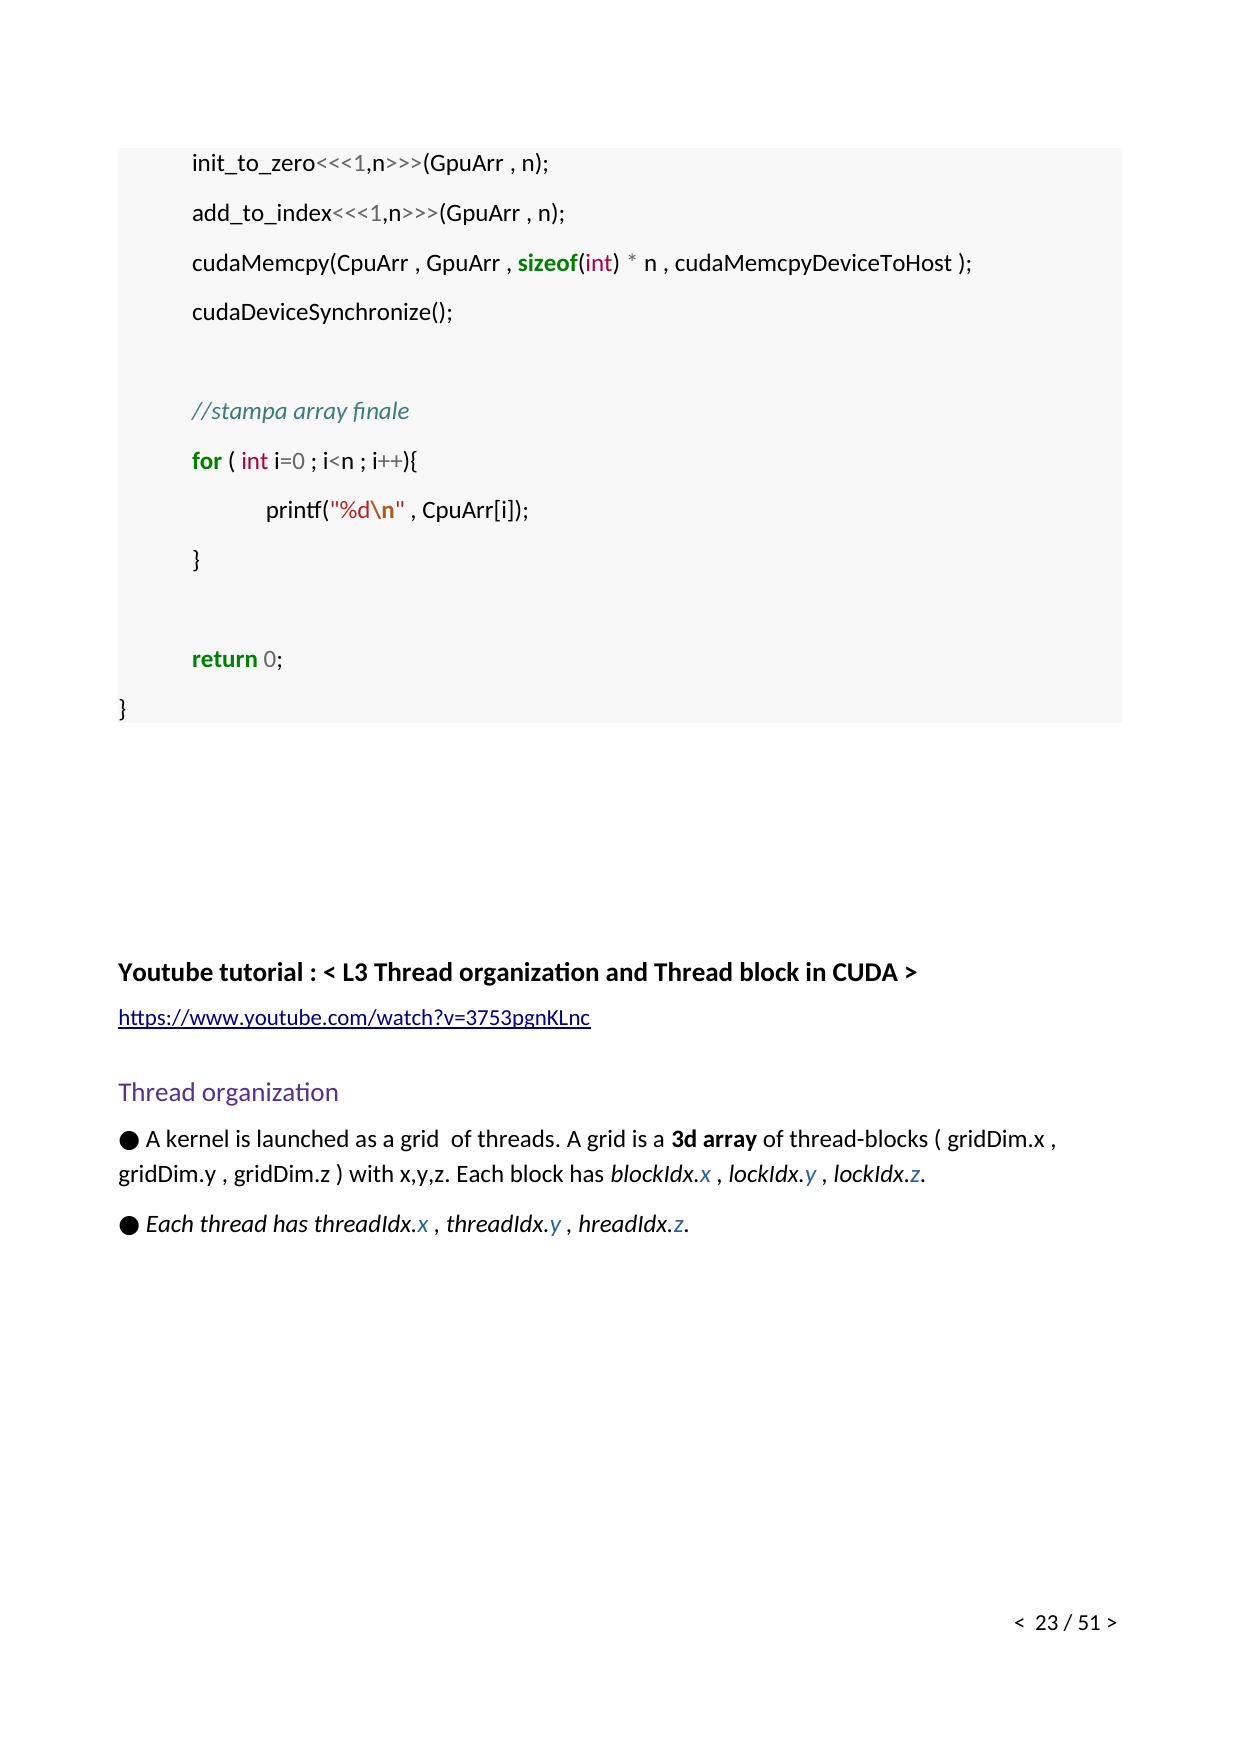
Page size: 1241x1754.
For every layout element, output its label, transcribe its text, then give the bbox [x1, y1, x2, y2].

text ● Each thread has threadIdx.x , threadIdx.y , hreadIdx.z. [118, 1208, 1122, 1238]
text //stampa array finale [118, 396, 1122, 426]
text init_to_zero<<<1,n>>>(GpuArr , n); [118, 148, 1122, 178]
text } [118, 693, 1122, 723]
text for ( int i=0 ; i<n ; i++){ [118, 445, 1122, 476]
text printf("%d\n" , CpuArr[i]); [118, 495, 1122, 525]
subtitle Youtube tutorial : < L3 Thread organization and Thread block in CUDA > [118, 956, 1122, 988]
text ● A kernel is launched as a grid of threads. A grid is a 3d array of thread-blocks ( gridDim.x , gridDim.y , gridDim.z ) with x,y,z. Each block has blockIdx.x , lockIdx.y , lockIdx.z. [118, 1123, 1122, 1189]
text cudaDeviceSynchronize(); [118, 296, 1122, 327]
text cudaMemcpy(CpuArr , GpuArr , sizeof(int) * n , cudaMemcpyDeviceToHost ); [118, 247, 1122, 277]
text } [118, 544, 1122, 575]
text add_to_index<<<1,n>>>(GpuArr , n); [118, 197, 1122, 228]
text return 0; [118, 643, 1122, 674]
subtitle Thread organization [118, 1076, 1122, 1109]
text https://www.youtube.com/watch?v=3753pgnKLnc [118, 1003, 1122, 1031]
